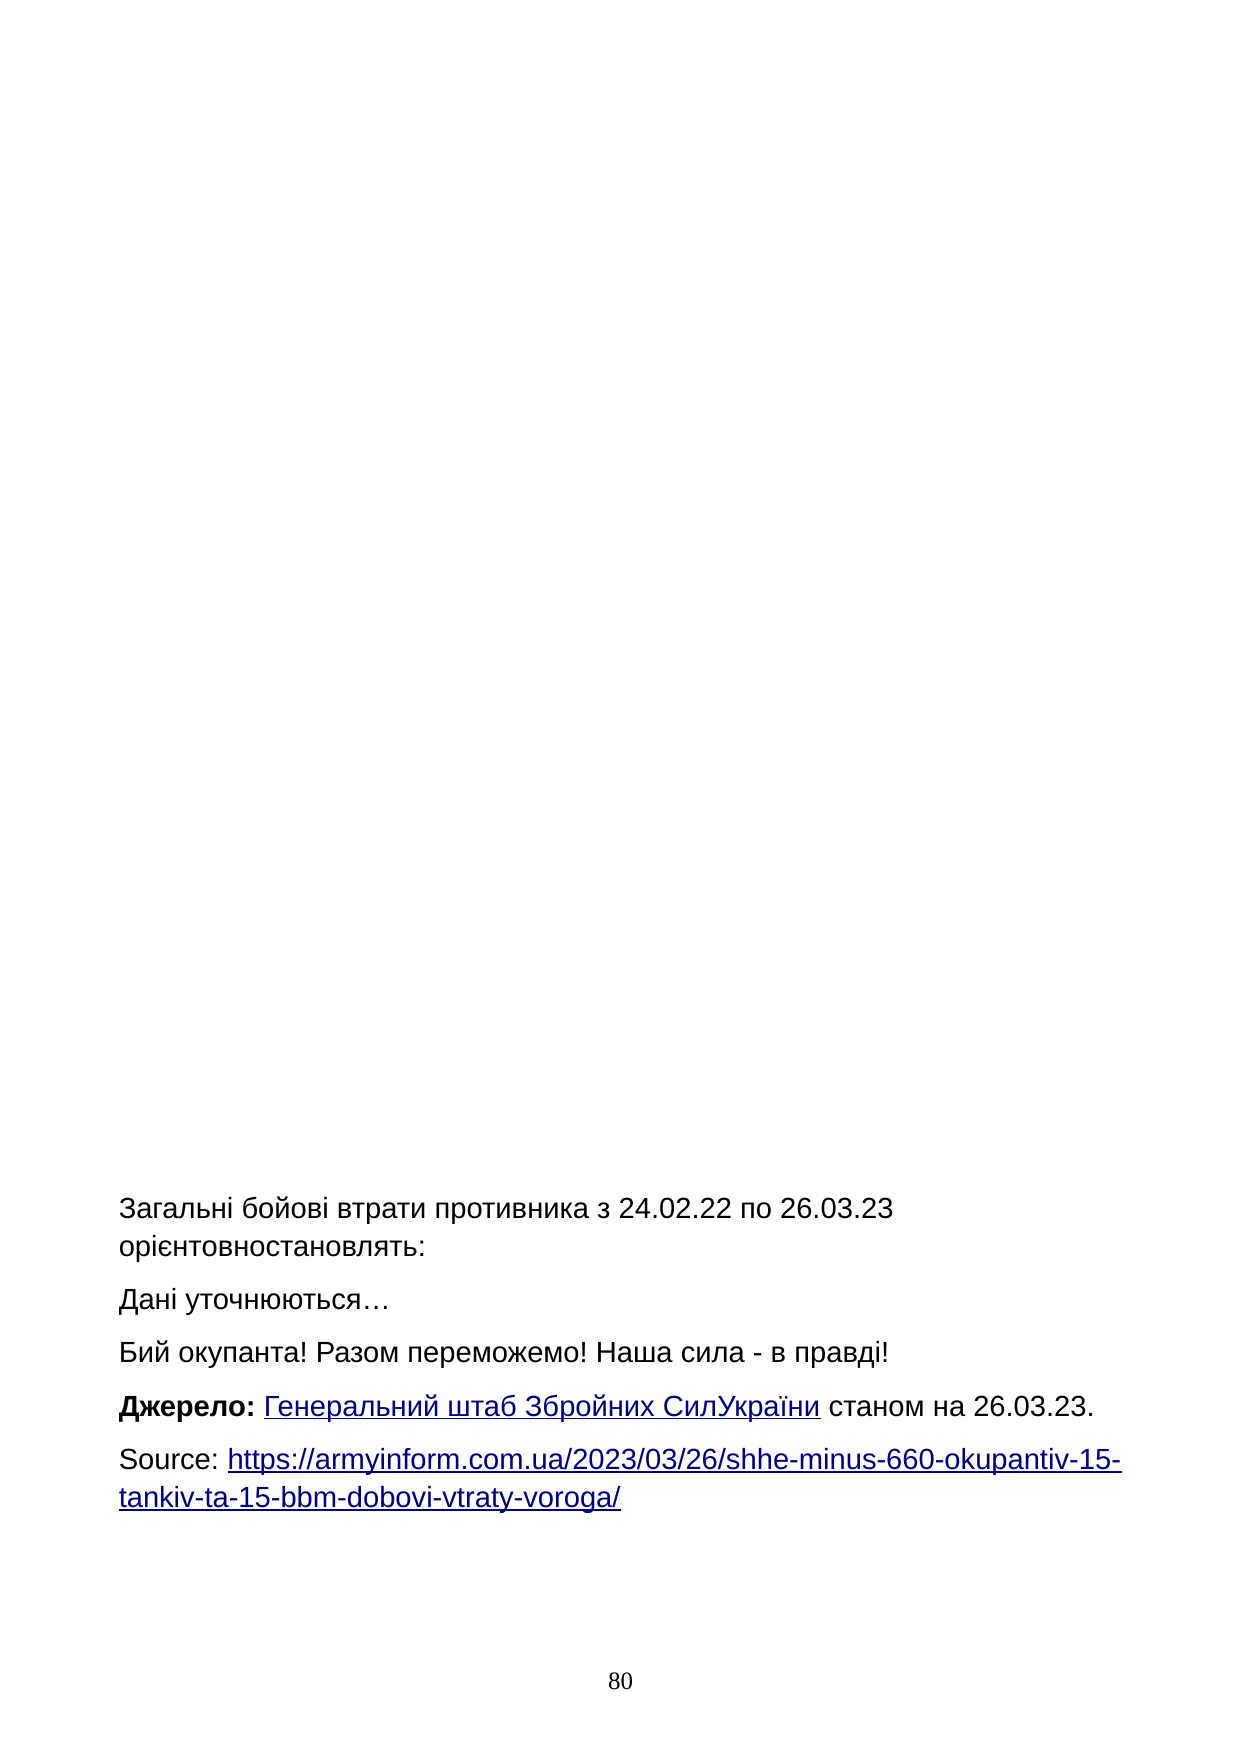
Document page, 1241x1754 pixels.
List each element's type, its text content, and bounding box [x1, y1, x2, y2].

text Джерело: Генеральний штаб Збройних СилУкраїни станом на 26.03.23. [118, 1388, 1122, 1422]
text Бий окупанта! Разом переможемо! Наша сила - в правді! [118, 1335, 1122, 1369]
text Дані уточнюються… [118, 1282, 1122, 1316]
text Source: https://armyinform.com.ua/2023/03/26/shhe-minus-660-okupantiv-15-tankiv-ta-15-bbm-dobovi-vtraty-voroga/ [118, 1442, 1122, 1514]
text Загальні бойові втрати противника з 24.02.22 по 26.03.23 орієнтовностановлять: [118, 1191, 1122, 1263]
